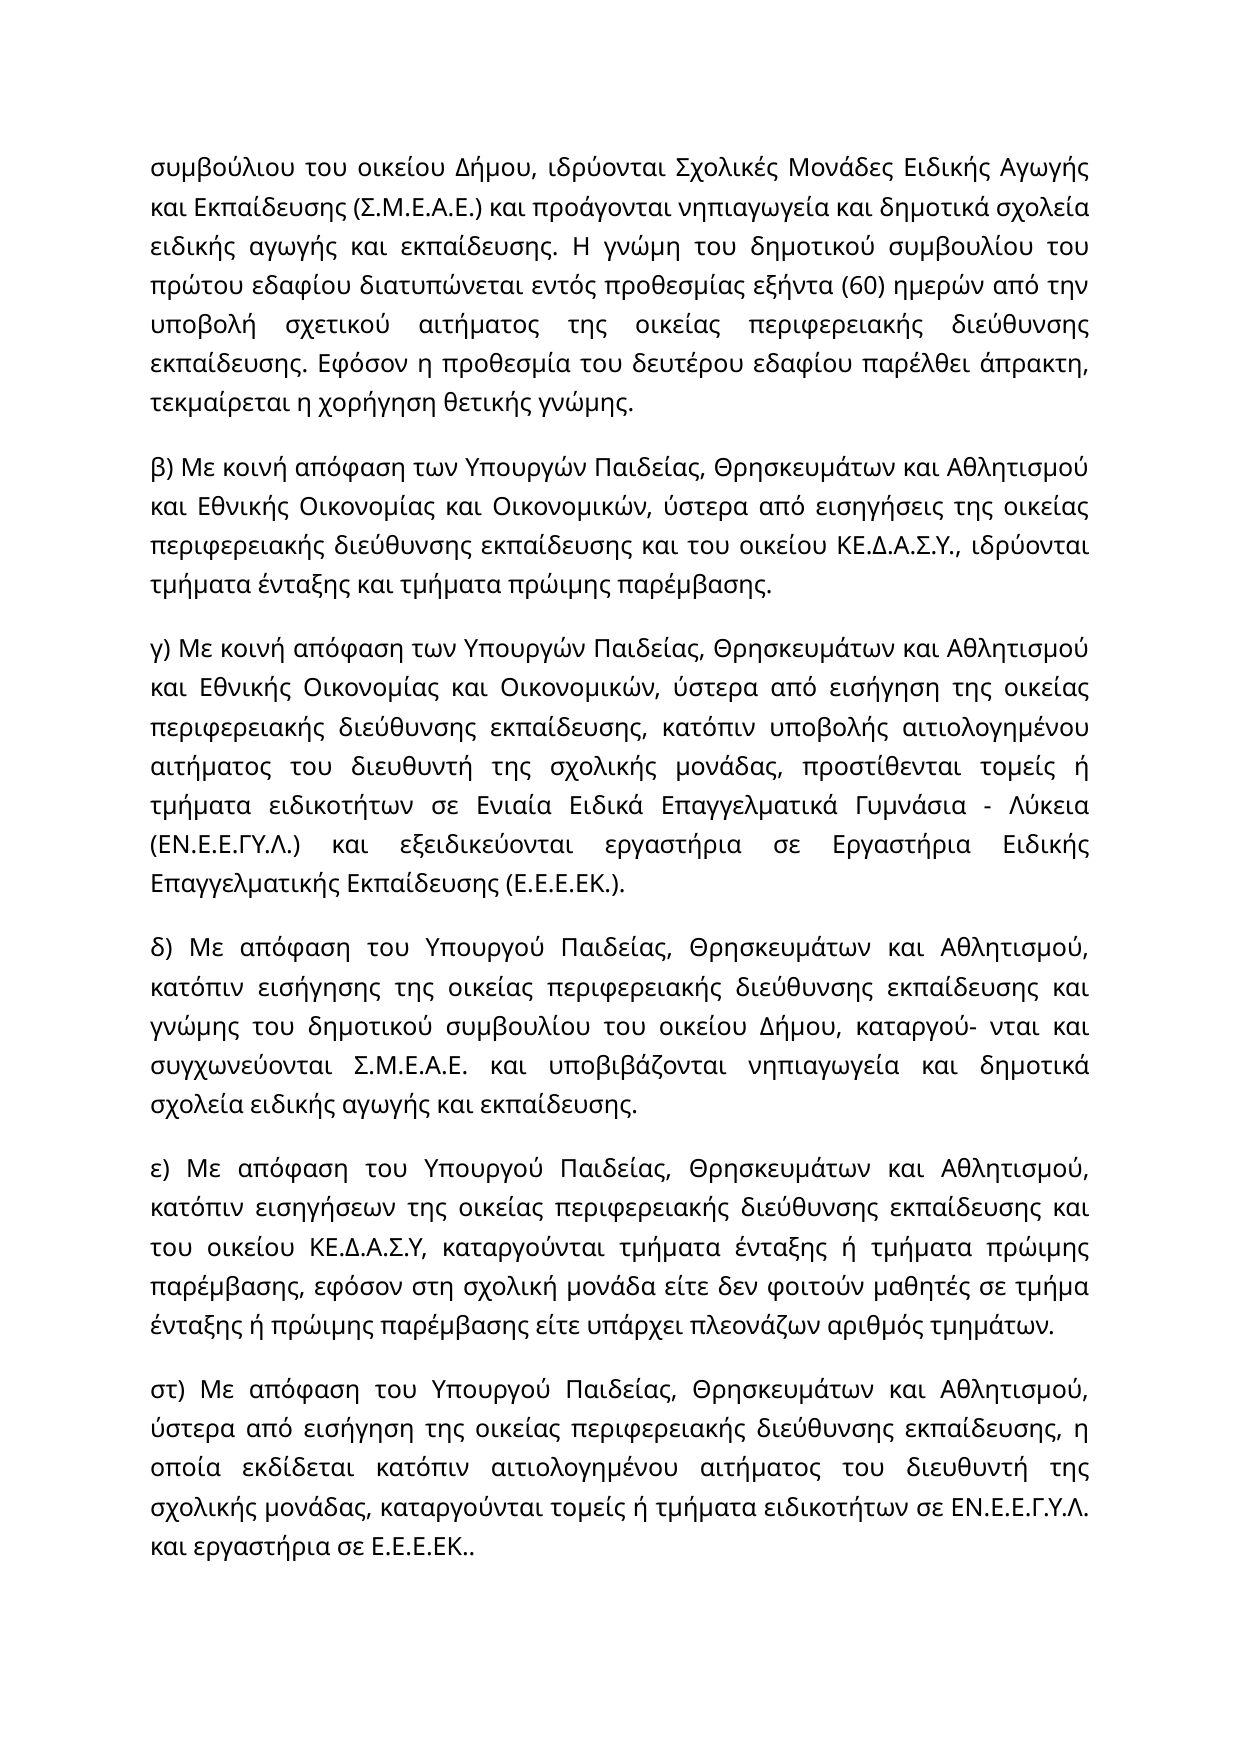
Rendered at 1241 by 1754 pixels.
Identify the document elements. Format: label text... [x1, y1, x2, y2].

text β) Με κοινή απόφαση των Υπουργών Παιδείας, Θρησκευμάτων και Αθλητισμού και Εθνικής Οικονομίας και Οικονομικών, ύστερα από εισηγήσεις της οικείας περιφερειακής διεύθυνσης εκπαίδευσης και του οικείου ΚΕ.Δ.Α.Σ.Υ., ιδρύονται τμήματα ένταξης και τμήματα πρώιμης παρέμβασης. [150, 449, 1090, 601]
text στ) Με απόφαση του Υπουργού Παιδείας, Θρησκευμάτων και Αθλητισμού, ύστερα από εισήγηση της οικείας περιφερειακής διεύθυνσης εκπαίδευσης, η οποία εκδίδεται κατόπιν αιτιολογημένου αιτήματος του διευθυντή της σχολικής μονάδας, καταργούνται τομείς ή τμήματα ειδικοτήτων σε EN.E.E.Γ.Υ.Λ. και εργαστήρια σε Ε.Ε.Ε.ΕΚ.. [150, 1372, 1090, 1562]
text δ) Με απόφαση του Υπουργού Παιδείας, Θρησκευμάτων και Αθλητισμού, κατόπιν εισήγησης της οικείας περιφερειακής διεύθυνσης εκπαίδευσης και γνώμης του δημοτικού συμβουλίου του οικείου Δήμου, καταργού- νται και συγχωνεύονται Σ.Μ.Ε.Α.Ε. και υποβιβάζονται νηπιαγωγεία και δημοτικά σχολεία ειδικής αγωγής και εκπαίδευσης. [150, 930, 1090, 1121]
text συμβούλιου του οικείου Δήμου, ιδρύονται Σχολικές Μονάδες Ειδικής Αγωγής και Εκπαίδευσης (Σ.Μ.Ε.Α.Ε.) και προάγονται νηπιαγωγεία και δημοτικά σχολεία ειδικής αγωγής και εκπαίδευσης. Η γνώμη του δημοτικού συμβουλίου του πρώτου εδαφίου διατυπώνεται εντός προθεσμίας εξήντα (60) ημερών από την υποβολή σχετικού αιτήματος της οικείας περιφερειακής διεύθυνσης εκπαίδευσης. Εφόσον η προθεσμία του δευτέρου εδαφίου παρέλθει άπρακτη, τεκμαίρεται η χορήγηση θετικής γνώμης. [150, 150, 1090, 419]
text γ) Με κοινή απόφαση των Υπουργών Παιδείας, Θρησκευμάτων και Αθλητισμού και Εθνικής Οικονομίας και Οικονομικών, ύστερα από εισήγηση της οικείας περιφερειακής διεύθυνσης εκπαίδευσης, κατόπιν υποβολής αιτιολογημένου αιτήματος του διευθυντή της σχολικής μονάδας, προστίθενται τομείς ή τμήματα ειδικοτήτων σε Ενιαία Ειδικά Επαγγελματικά Γυμνάσια - Λύκεια (ΕΝ.Ε.Ε.ΓΥ.Λ.) και εξειδικεύονται εργαστήρια σε Εργαστήρια Ειδικής Επαγγελματικής Εκπαίδευσης (Ε.Ε.Ε.ΕΚ.). [150, 631, 1090, 900]
text ε) Με απόφαση του Υπουργού Παιδείας, Θρησκευμάτων και Αθλητισμού, κατόπιν εισηγήσεων της οικείας περιφερειακής διεύθυνσης εκπαίδευσης και του οικείου ΚΕ.Δ.Α.Σ.Υ, καταργούνται τμήματα ένταξης ή τμήματα πρώιμης παρέμβασης, εφόσον στη σχολική μονάδα είτε δεν φοιτούν μαθητές σε τμήμα ένταξης ή πρώιμης παρέμβασης είτε υπάρχει πλεονάζων αριθμός τμημάτων. [150, 1151, 1090, 1342]
